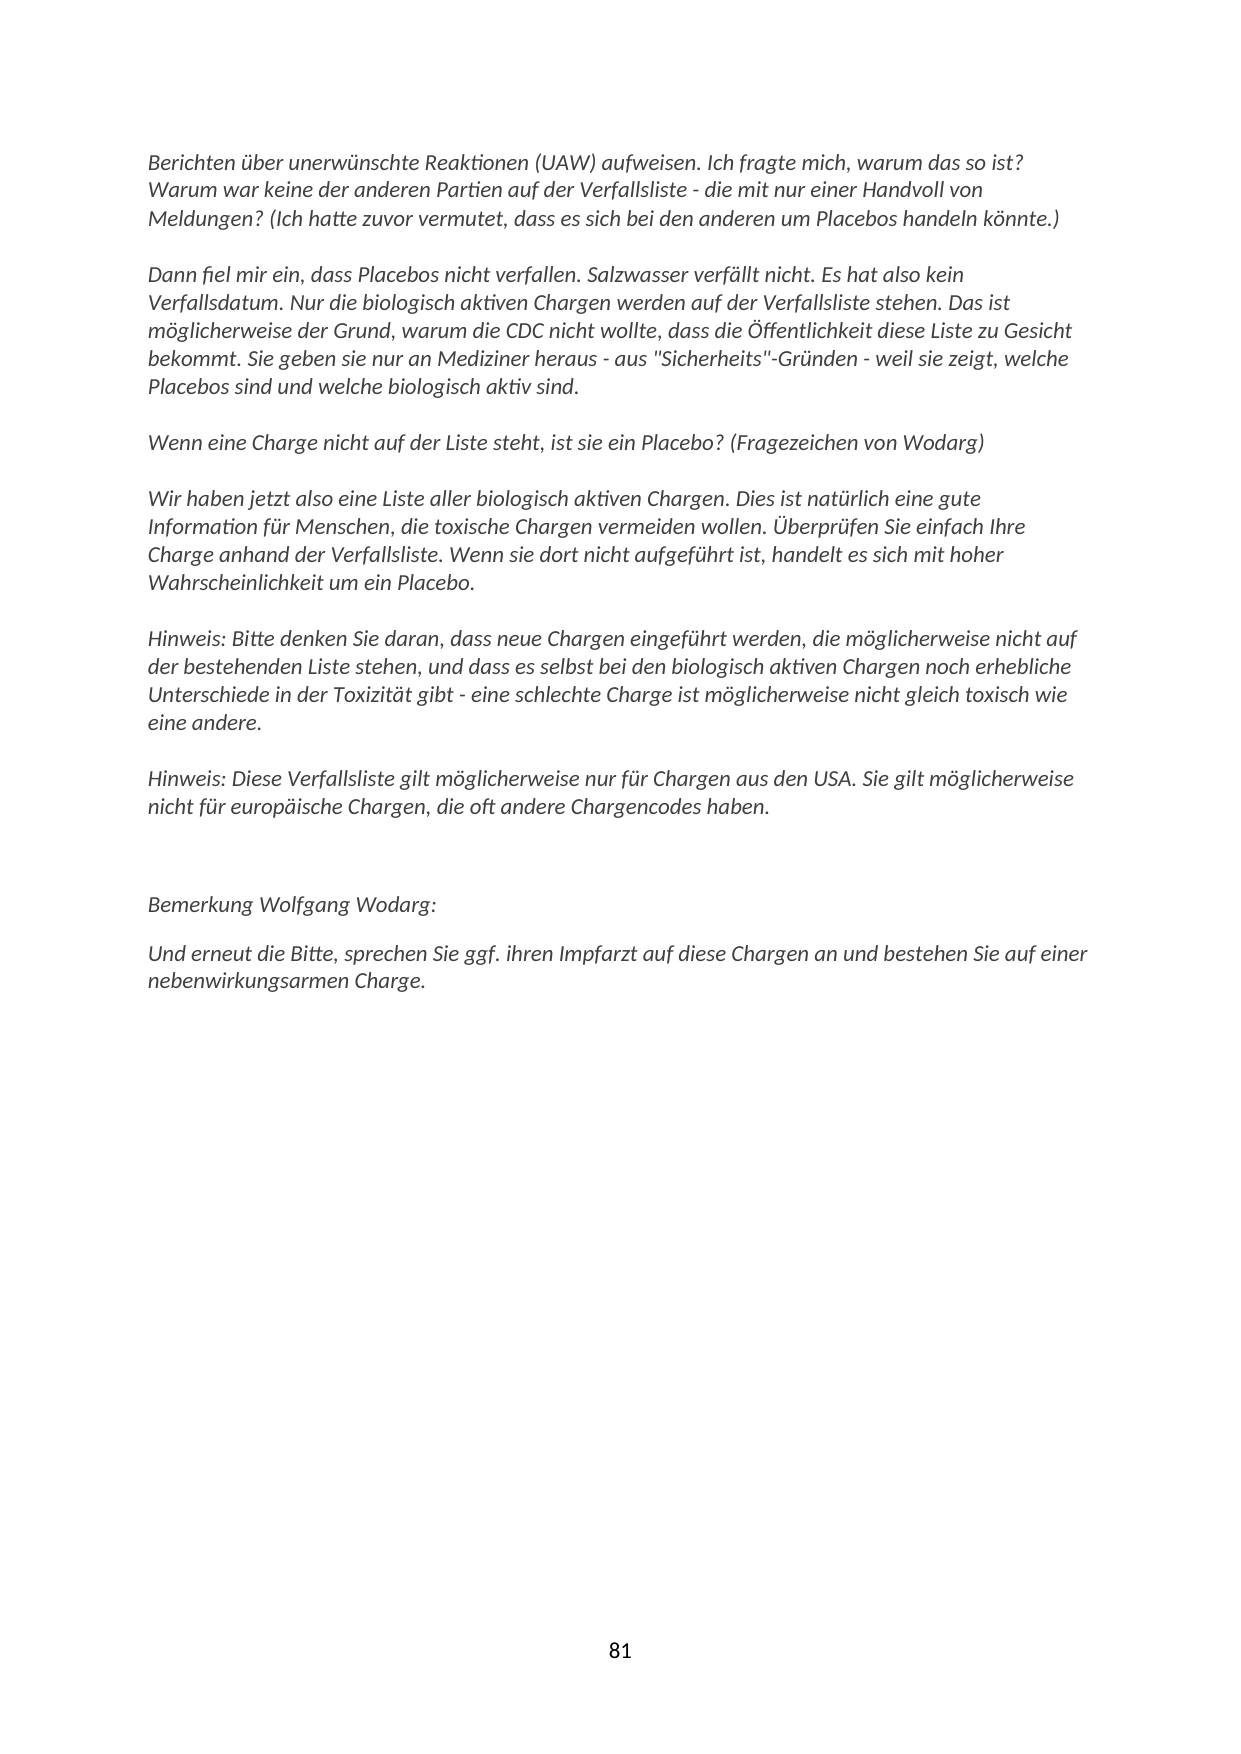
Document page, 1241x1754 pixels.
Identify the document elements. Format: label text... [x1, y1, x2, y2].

text Und erneut die Bitte, sprechen Sie ggf. ihren Impfarzt auf diese Chargen an und bestehen Sie auf einer nebenwirkungsarmen Charge. [148, 939, 1093, 995]
text Berichten über unerwünschte Reaktionen (UAW) aufweisen. Ich fragte mich, warum das so ist? Warum war keine der anderen Partien auf der Verfallsliste - die mit nur einer Handvoll von Meldungen? (Ich hatte zuvor vermutet, dass es sich bei den anderen um Placebos handeln könnte.) Dann fiel mir ein, dass Placebos nicht verfallen. Salzwasser verfällt nicht. Es hat also kein Verfallsdatum. Nur die biologisch aktiven Chargen werden auf der Verfallsliste stehen. Das ist möglicherweise der Grund, warum die CDC nicht wollte, dass die Öffentlichkeit diese Liste zu Gesicht bekommt. Sie geben sie nur an Mediziner heraus - aus "Sicherheits"-Gründen - weil sie zeigt, welche Placebos sind und welche biologisch aktiv sind. Wenn eine Charge nicht auf der Liste steht, ist sie ein Placebo? (Fragezeichen von Wodarg) Wir haben jetzt also eine Liste aller biologisch aktiven Chargen. Dies ist natürlich eine gute Information für Menschen, die toxische Chargen vermeiden wollen. Überprüfen Sie einfach Ihre Charge anhand der Verfallsliste. Wenn sie dort nicht aufgeführt ist, handelt es sich mit hoher Wahrscheinlichkeit um ein Placebo. Hinweis: Bitte denken Sie daran, dass neue Chargen eingeführt werden, die möglicherweise nicht auf der bestehenden Liste stehen, und dass es selbst bei den biologisch aktiven Chargen noch erhebliche Unterschiede in der Toxizität gibt - eine schlechte Charge ist möglicherweise nicht gleich toxisch wie eine andere. Hinweis: Diese Verfallsliste gilt möglicherweise nur für Chargen aus den USA. Sie gilt möglicherweise nicht für europäische Chargen, die oft andere Chargencodes haben. [148, 148, 1093, 820]
text Bemerkung Wolfgang Wodarg: [148, 890, 1093, 918]
